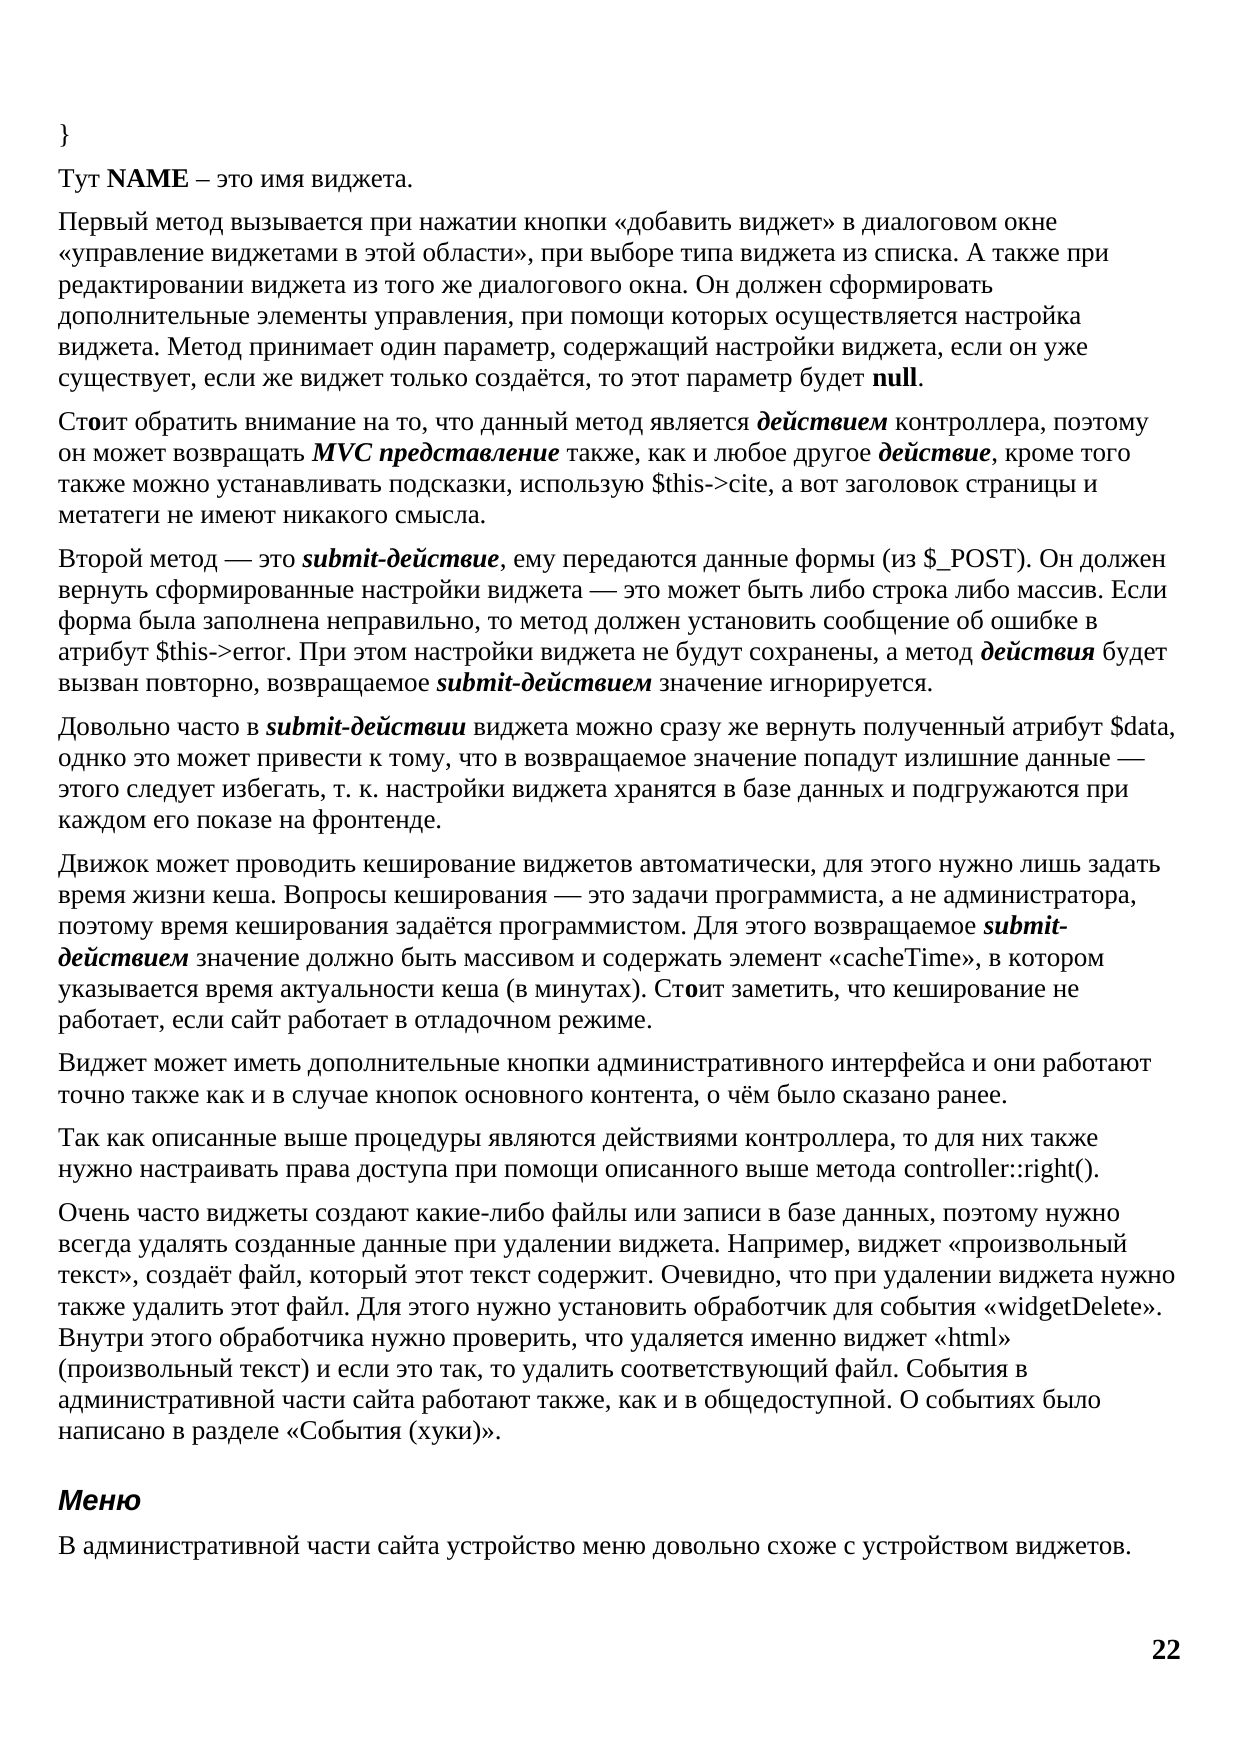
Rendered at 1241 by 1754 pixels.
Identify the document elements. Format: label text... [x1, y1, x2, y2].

text Первый метод вызывается при нажатии кнопки «добавить виджет» в диалоговом окне «управление виджетами в этой области», при выборе типа виджета из списка. А также при редактировании виджета из того же диалогового окна. Он должен сформировать дополнительные элементы управления, при помощи которых осуществляется настройка виджета. Метод принимает один параметр, содержащий настройки виджета, если он уже существует, если же виджет только создаётся, то этот параметр будет null. [58, 205, 1181, 392]
text Довольно часто в submit-действии виджета можно сразу же вернуть полученный атрибут $data, однко это может привести к тому, что в возвращаемое значение попадут излишние данные — этого следует избегать, т. к. настройки виджета хранятся в базе данных и подгружаются при каждом его показе на фронтенде. [58, 710, 1181, 835]
subtitle Меню [58, 1483, 1181, 1516]
text Второй метод — это submit-действие, ему передаются данные формы (из $_POST). Он должен вернуть сформированные настройки виджета — это может быть либо строка либо массив. Если форма была заполнена неправильно, то метод должен установить сообщение об ошибке в атрибут $this->error. При этом настройки виджета не будут сохранены, а метод действия будет вызван повторно, возвращаемое submit-действием значение игнорируется. [58, 542, 1181, 698]
text Так как описанные выше процедуры являются действиями контроллера, то для них также нужно настраивать права доступа при помощи описанного выше метода controller::right(). [58, 1121, 1181, 1184]
text Движок может проводить кеширование виджетов автоматически, для этого нужно лишь задать время жизни кеша. Вопросы кеширования — это задачи программиста, а не администратора, поэтому время кеширования задаётся программистом. Для этого возвращаемое submit-действием значение должно быть массивом и содержать элемент «cacheTime», в котором указывается время актуальности кеша (в минутах). Стоит заметить, что кеширование не работает, если сайт работает в отладочном режиме. [58, 847, 1181, 1034]
text Очень часто виджеты создают какие-либо файлы или записи в базе данных, поэтому нужно всегда удалять созданные данные при удалении виджета. Например, виджет «произвольный текст», создаёт файл, который этот текст содержит. Очевидно, что при удалении виджета нужно также удалить этот файл. Для этого нужно установить обработчик для события «widgetDelete». Внутри этого обработчика нужно проверить, что удаляется именно виджет «html» (произвольный текст) и если это так, то удалить соответствующий файл. События в административной части сайта работают также, как и в общедоступной. О событиях было написано в разделе «События (хуки)». [58, 1196, 1181, 1445]
text } [58, 118, 1181, 149]
text Виджет может иметь дополнительные кнопки административного интерфейса и они работают точно также как и в случае кнопок основного контента, о чём было сказано ранее. [58, 1047, 1181, 1109]
text Тут NAME – это имя виджета. [58, 162, 1181, 193]
text Стоит обратить внимание на то, что данный метод является действием контроллера, поэтому он может возвращать MVC представление также, как и любое другое действие, кроме того также можно устанавливать подсказки, использую $this->cite, а вот заголовок страницы и метатеги не имеют никакого смысла. [58, 405, 1181, 529]
text В административной части сайта устройство меню довольно схоже с устройством виджетов. [58, 1529, 1181, 1560]
